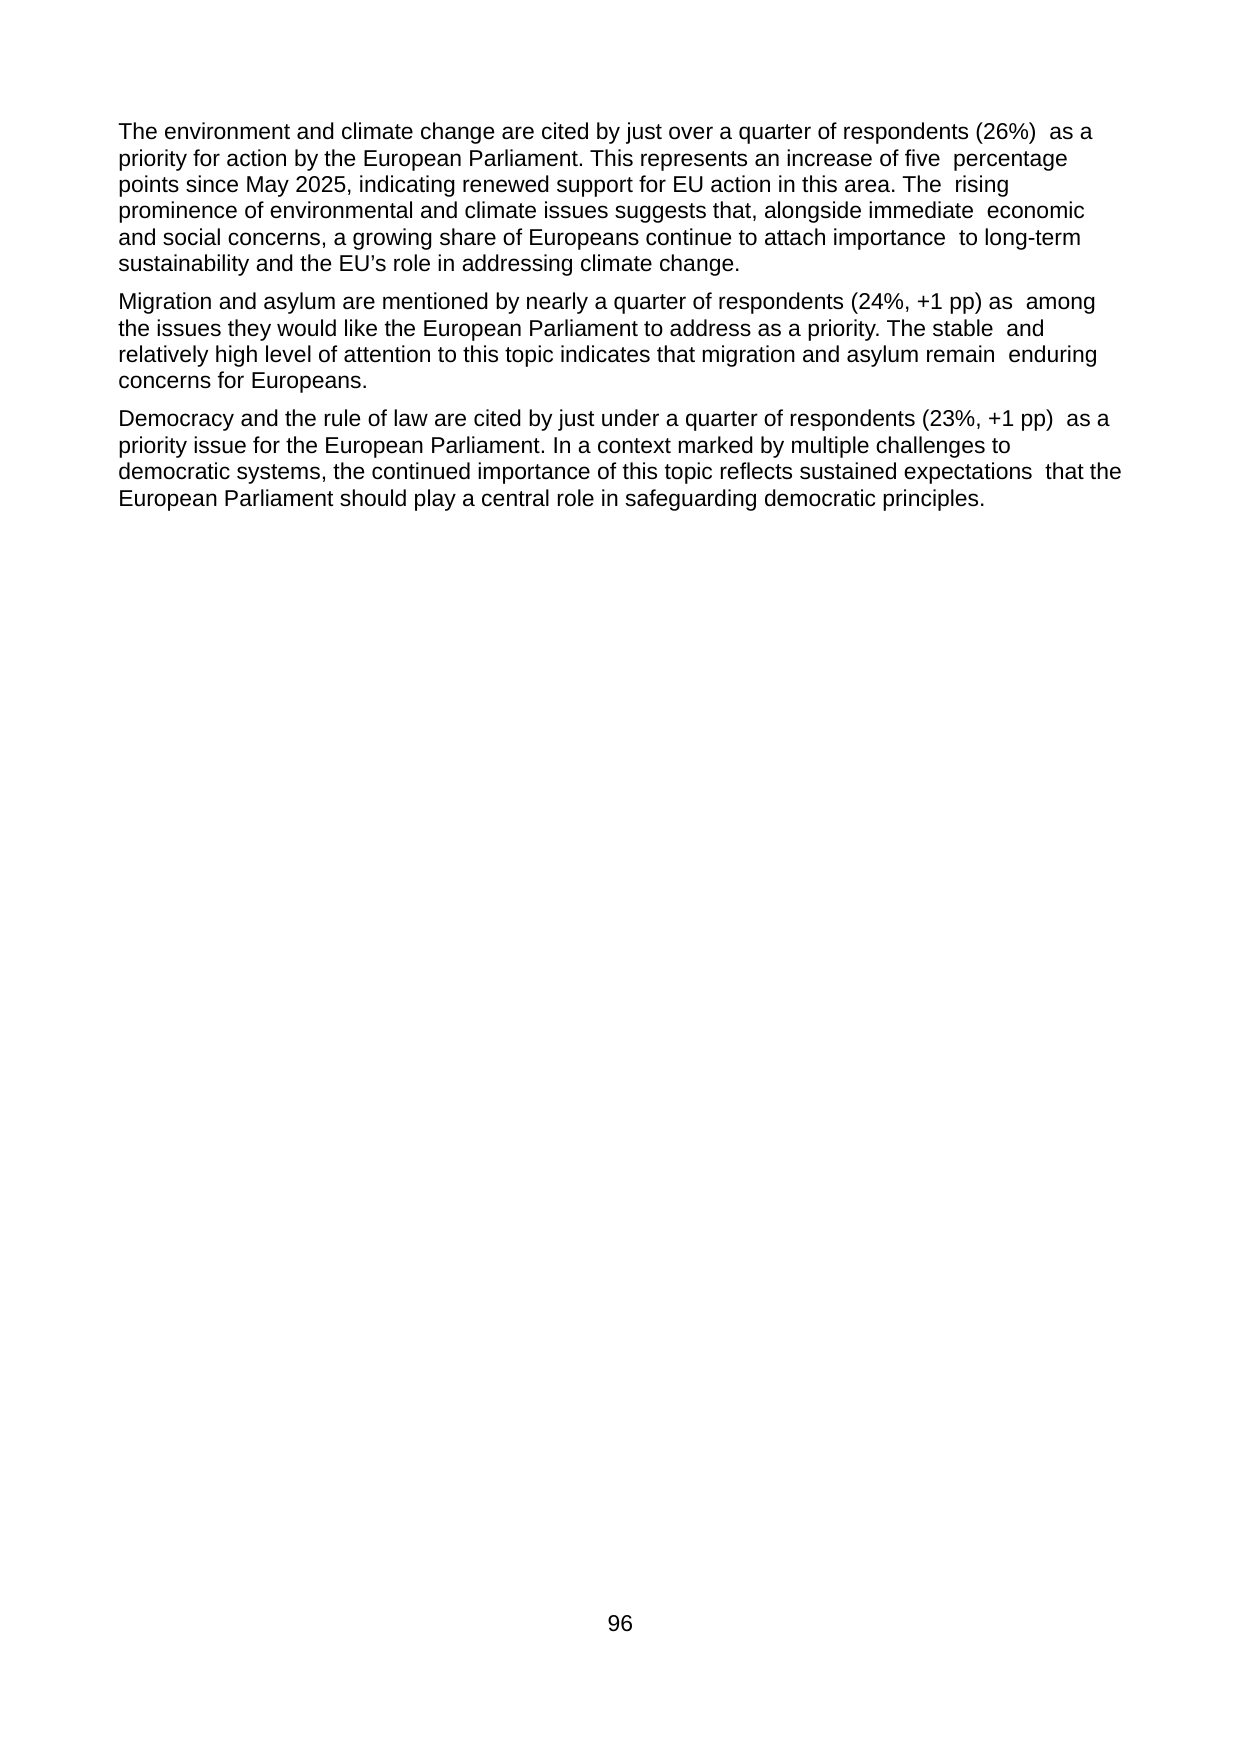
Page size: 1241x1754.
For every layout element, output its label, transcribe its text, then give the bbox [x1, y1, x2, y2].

text Migration and asylum are mentioned by nearly a quarter of respondents (24%, +1 pp) as among the issues they would like the European Parliament to address as a priority. The stable and relatively high level of attention to this topic indicates that migration and asylum remain enduring concerns for Europeans. [118, 288, 1122, 393]
text Democracy and the rule of law are cited by just under a quarter of respondents (23%, +1 pp) as a priority issue for the European Parliament. In a context marked by multiple challenges to democratic systems, the continued importance of this topic reflects sustained expectations that the European Parliament should play a central role in safeguarding democratic principles. [118, 405, 1122, 511]
text The environment and climate change are cited by just over a quarter of respondents (26%) as a priority for action by the European Parliament. This represents an increase of five percentage points since May 2025, indicating renewed support for EU action in this area. The rising prominence of environmental and climate issues suggests that, alongside immediate economic and social concerns, a growing share of Europeans continue to attach importance to long-term sustainability and the EU’s role in addressing climate change. [118, 118, 1122, 276]
